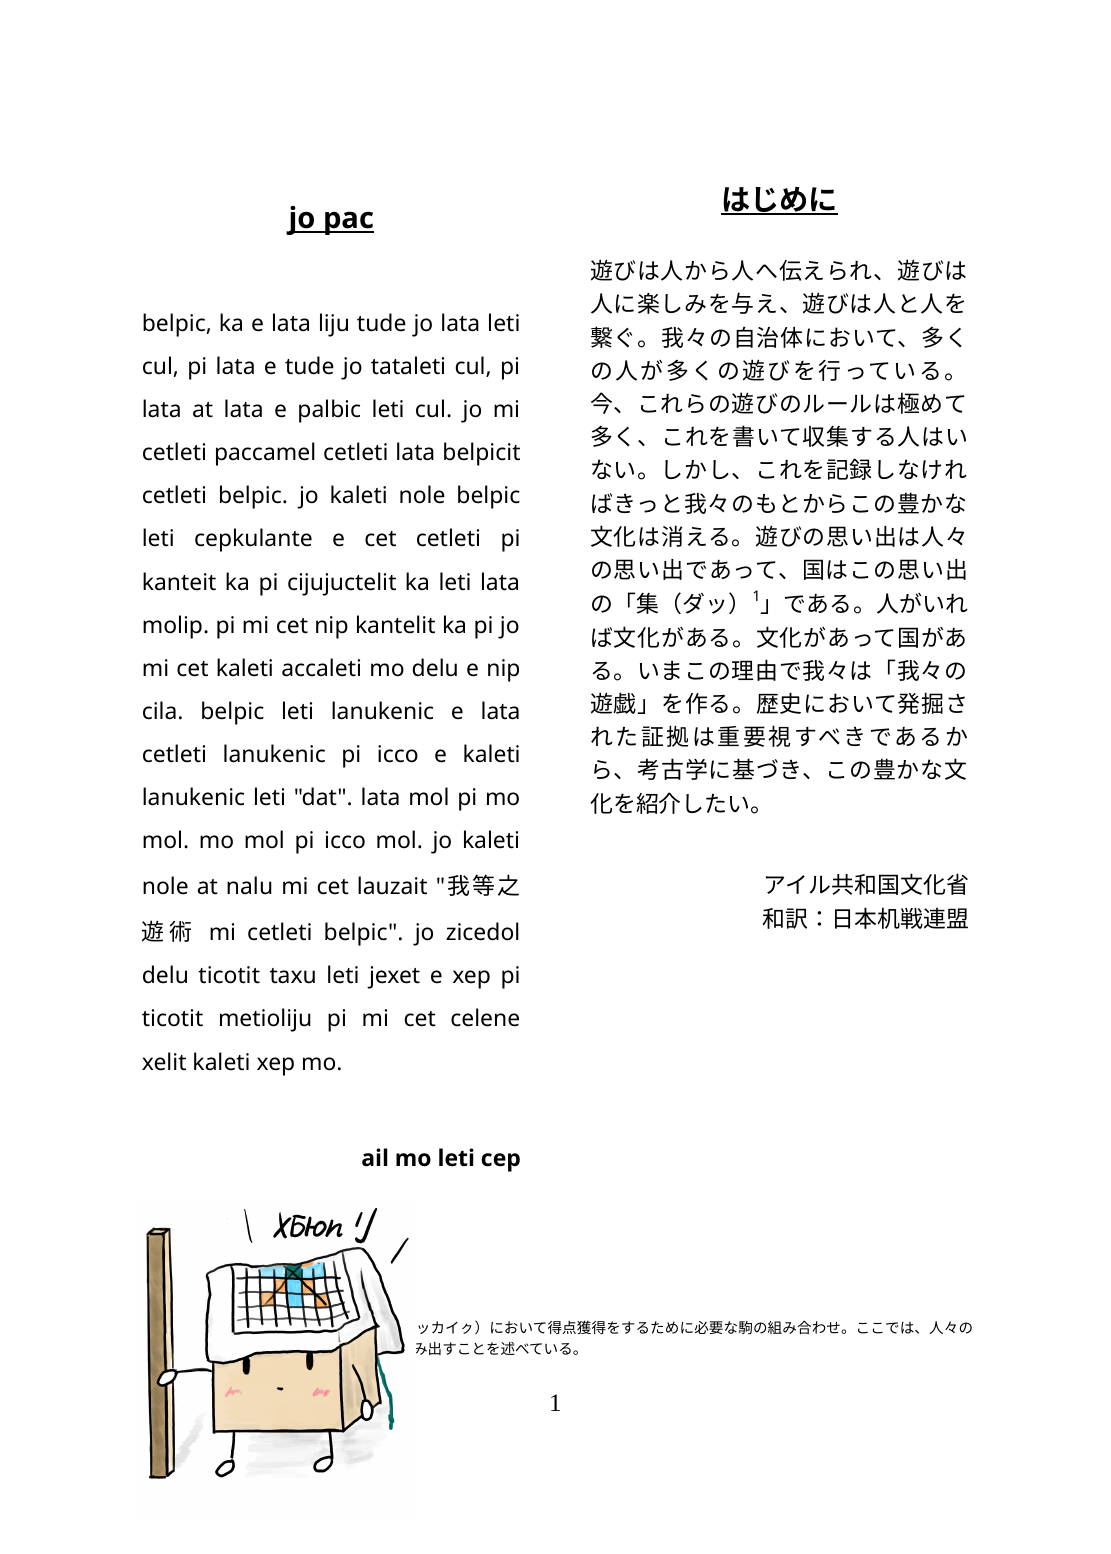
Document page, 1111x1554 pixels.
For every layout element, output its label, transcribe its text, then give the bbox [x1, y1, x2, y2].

table_header はじめに 遊びは人から人へ伝えられ、遊びは人に楽しみを与え、遊びは人と人を繋ぐ。我々の自治体において、多くの人が多くの遊びを行っている。今、これらの遊びのルールは極めて多く、これを書いて収集する人はいない。しかし、これを記録しなければきっと我々のもとからこの豊かな文化は消える。遊びの思い出は人々の思い出であって、国はこの思い出の「集（ダッ）」である。人がいれば文化がある。文化があって国がある。いまこの理由で我々は「我々の遊戯」を作る。歴史において発掘された証拠は重要視すべきであるから、考古学に基づき、この豊かな文化を紹介したい。 アイル共和国文化省 和訳：日本机戦連盟 [585, 137, 974, 1190]
table_header jo pac belpic, ka e lata liju tude jo lata leti cul, pi lata e tude jo tataleti cul, pi lata at lata e palbic leti cul. jo mi cetleti paccamel cetleti lata belpicit cetleti belpic. jo kaleti nole belpic leti cepkulante e cet cetleti pi kanteit ka pi cijujuctelit ka leti lata molip. pi mi cet nip kantelit ka pi jo mi cet kaleti accaleti mo delu e nip cila. belpic leti lanukenic e lata cetleti lanukenic pi icco e kaleti lanukenic leti "dat". lata mol pi mo mol. mo mol pi icco mol. jo kaleti nole at nalu mi cet lauzait "我等之遊術 mi cetleti belpic". jo zicedol delu ticotit taxu leti jexet e xep pi ticotit metioliju pi mi cet celene xelit kaleti xep mo. ail mo leti cep [136, 137, 526, 1190]
table_header [527, 137, 584, 1190]
picture [136, 1198, 417, 1521]
